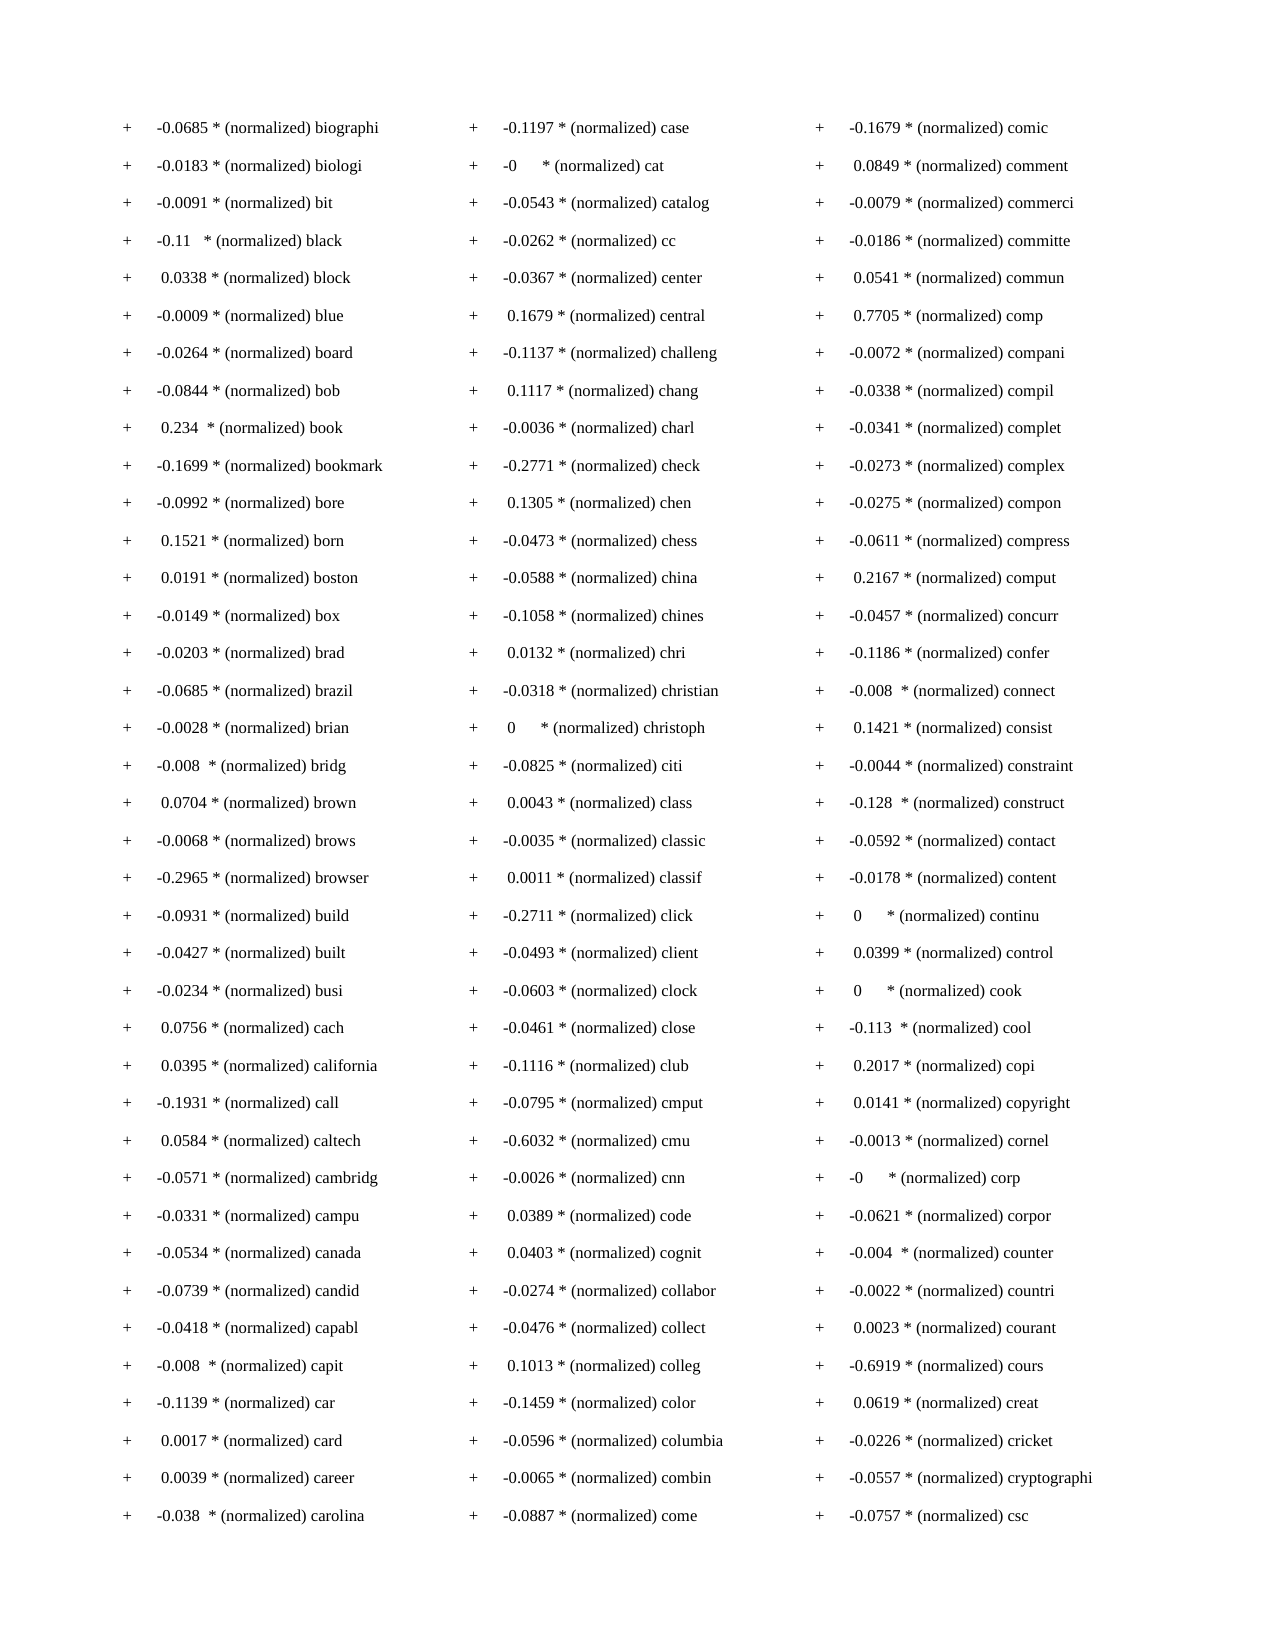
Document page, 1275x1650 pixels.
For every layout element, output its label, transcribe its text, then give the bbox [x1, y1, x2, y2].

text + -0.0203 * (normalized) brad [118, 643, 464, 662]
text + 0.0399 * (normalized) control [811, 943, 1157, 962]
text + -0.1116 * (normalized) club [464, 1056, 811, 1075]
text + -0.0588 * (normalized) china [464, 568, 811, 587]
text + -0.1679 * (normalized) comic [811, 118, 1157, 137]
text + -0.1139 * (normalized) car [118, 1393, 464, 1412]
text + 0.0389 * (normalized) code [464, 1206, 811, 1225]
text + -0.1058 * (normalized) chines [464, 606, 811, 625]
text + -0.0685 * (normalized) brazil [118, 681, 464, 700]
text + -0.0418 * (normalized) capabl [118, 1318, 464, 1337]
text + 0.1305 * (normalized) chen [464, 493, 811, 512]
text + -0.008 * (normalized) bridg [118, 756, 464, 775]
text + 0.0132 * (normalized) chri [464, 643, 811, 662]
text + 0.0756 * (normalized) cach [118, 1018, 464, 1037]
text + -0.0183 * (normalized) biologi [118, 156, 464, 175]
text + -0.1197 * (normalized) case [464, 118, 811, 137]
text + -0.6032 * (normalized) cmu [464, 1131, 811, 1150]
text + -0.0621 * (normalized) corpor [811, 1206, 1157, 1225]
text + 0.0011 * (normalized) classif [464, 868, 811, 887]
text + -0.0592 * (normalized) contact [811, 831, 1157, 850]
text + 0.0039 * (normalized) career [118, 1468, 464, 1487]
text + -0.008 * (normalized) connect [811, 681, 1157, 700]
text + -0.1459 * (normalized) color [464, 1393, 811, 1412]
text + -0.0035 * (normalized) classic [464, 831, 811, 850]
text + -0.0461 * (normalized) close [464, 1018, 811, 1037]
text + -0 * (normalized) cat [464, 156, 811, 175]
text + -0.0825 * (normalized) citi [464, 756, 811, 775]
text + 0.0584 * (normalized) caltech [118, 1131, 464, 1150]
text + -0.2711 * (normalized) click [464, 906, 811, 925]
text + -0.0757 * (normalized) csc [811, 1506, 1157, 1525]
text + 0.1521 * (normalized) born [118, 531, 464, 550]
text + 0.0017 * (normalized) card [118, 1431, 464, 1450]
text + -0.0931 * (normalized) build [118, 906, 464, 925]
text + -0.2965 * (normalized) browser [118, 868, 464, 887]
text + -0.0068 * (normalized) brows [118, 831, 464, 850]
text + -0.0473 * (normalized) chess [464, 531, 811, 550]
text + -0.1931 * (normalized) call [118, 1093, 464, 1112]
text + -0.0013 * (normalized) cornel [811, 1131, 1157, 1150]
text + -0.0091 * (normalized) bit [118, 193, 464, 212]
text + 0.0619 * (normalized) creat [811, 1393, 1157, 1412]
text + -0.0543 * (normalized) catalog [464, 193, 811, 212]
text + 0.0403 * (normalized) cognit [464, 1243, 811, 1262]
text + 0 * (normalized) continu [811, 906, 1157, 925]
text + -0.0685 * (normalized) biographi [118, 118, 464, 137]
text + -0.0226 * (normalized) cricket [811, 1431, 1157, 1450]
text + -0.004 * (normalized) counter [811, 1243, 1157, 1262]
text + 0.0023 * (normalized) courant [811, 1318, 1157, 1337]
text + 0.1679 * (normalized) central [464, 306, 811, 325]
text + -0.0234 * (normalized) busi [118, 981, 464, 1000]
text + -0.0338 * (normalized) compil [811, 381, 1157, 400]
text + 0.0141 * (normalized) copyright [811, 1093, 1157, 1112]
text + -0.0009 * (normalized) blue [118, 306, 464, 325]
text + -0.0274 * (normalized) collabor [464, 1281, 811, 1300]
text + -0.0331 * (normalized) campu [118, 1206, 464, 1225]
text + -0.0493 * (normalized) client [464, 943, 811, 962]
text + 0 * (normalized) christoph [464, 718, 811, 737]
text + 0.1013 * (normalized) colleg [464, 1356, 811, 1375]
text + 0.0043 * (normalized) class [464, 793, 811, 812]
text + 0.0541 * (normalized) commun [811, 268, 1157, 287]
text + -0.0571 * (normalized) cambridg [118, 1168, 464, 1187]
text + -0.0557 * (normalized) cryptographi [811, 1468, 1157, 1487]
text + 0.0704 * (normalized) brown [118, 793, 464, 812]
text + 0.0849 * (normalized) comment [811, 156, 1157, 175]
text + -0.1137 * (normalized) challeng [464, 343, 811, 362]
text + -0.0275 * (normalized) compon [811, 493, 1157, 512]
text + -0.113 * (normalized) cool [811, 1018, 1157, 1037]
text + -0.0072 * (normalized) compani [811, 343, 1157, 362]
text + -0.0611 * (normalized) compress [811, 531, 1157, 550]
text + -0.038 * (normalized) carolina [118, 1506, 464, 1525]
text + -0.008 * (normalized) capit [118, 1356, 464, 1375]
text + -0.0044 * (normalized) constraint [811, 756, 1157, 775]
text + -0.0367 * (normalized) center [464, 268, 811, 287]
text + -0.0795 * (normalized) cmput [464, 1093, 811, 1112]
text + -0.0178 * (normalized) content [811, 868, 1157, 887]
text + -0.0264 * (normalized) board [118, 343, 464, 362]
text + -0.0534 * (normalized) canada [118, 1243, 464, 1262]
text + 0.2167 * (normalized) comput [811, 568, 1157, 587]
text + 0.7705 * (normalized) comp [811, 306, 1157, 325]
text + -0.6919 * (normalized) cours [811, 1356, 1157, 1375]
text + -0.0318 * (normalized) christian [464, 681, 811, 700]
text + -0.0844 * (normalized) bob [118, 381, 464, 400]
text + -0.0992 * (normalized) bore [118, 493, 464, 512]
text + -0.0476 * (normalized) collect [464, 1318, 811, 1337]
text + -0.0739 * (normalized) candid [118, 1281, 464, 1300]
text + -0.0079 * (normalized) commerci [811, 193, 1157, 212]
text + 0.234 * (normalized) book [118, 418, 464, 437]
text + -0.0341 * (normalized) complet [811, 418, 1157, 437]
text + -0.0457 * (normalized) concurr [811, 606, 1157, 625]
text + -0 * (normalized) corp [811, 1168, 1157, 1187]
text + -0.0149 * (normalized) box [118, 606, 464, 625]
text + 0.1117 * (normalized) chang [464, 381, 811, 400]
text + 0.1421 * (normalized) consist [811, 718, 1157, 737]
text + -0.0596 * (normalized) columbia [464, 1431, 811, 1450]
text + 0.0338 * (normalized) block [118, 268, 464, 287]
text + -0.0273 * (normalized) complex [811, 456, 1157, 475]
text + -0.0603 * (normalized) clock [464, 981, 811, 1000]
text + 0.0191 * (normalized) boston [118, 568, 464, 587]
text + 0.0395 * (normalized) california [118, 1056, 464, 1075]
text + -0.0022 * (normalized) countri [811, 1281, 1157, 1300]
text + -0.0065 * (normalized) combin [464, 1468, 811, 1487]
text + -0.0036 * (normalized) charl [464, 418, 811, 437]
text + 0 * (normalized) cook [811, 981, 1157, 1000]
text + 0.2017 * (normalized) copi [811, 1056, 1157, 1075]
text + -0.0026 * (normalized) cnn [464, 1168, 811, 1187]
text + -0.0427 * (normalized) built [118, 943, 464, 962]
text + -0.0262 * (normalized) cc [464, 231, 811, 250]
text + -0.11 * (normalized) black [118, 231, 464, 250]
text + -0.2771 * (normalized) check [464, 456, 811, 475]
text + -0.0887 * (normalized) come [464, 1506, 811, 1525]
text + -0.0028 * (normalized) brian [118, 718, 464, 737]
text + -0.0186 * (normalized) committe [811, 231, 1157, 250]
text + -0.1186 * (normalized) confer [811, 643, 1157, 662]
text + -0.128 * (normalized) construct [811, 793, 1157, 812]
text + -0.1699 * (normalized) bookmark [118, 456, 464, 475]
